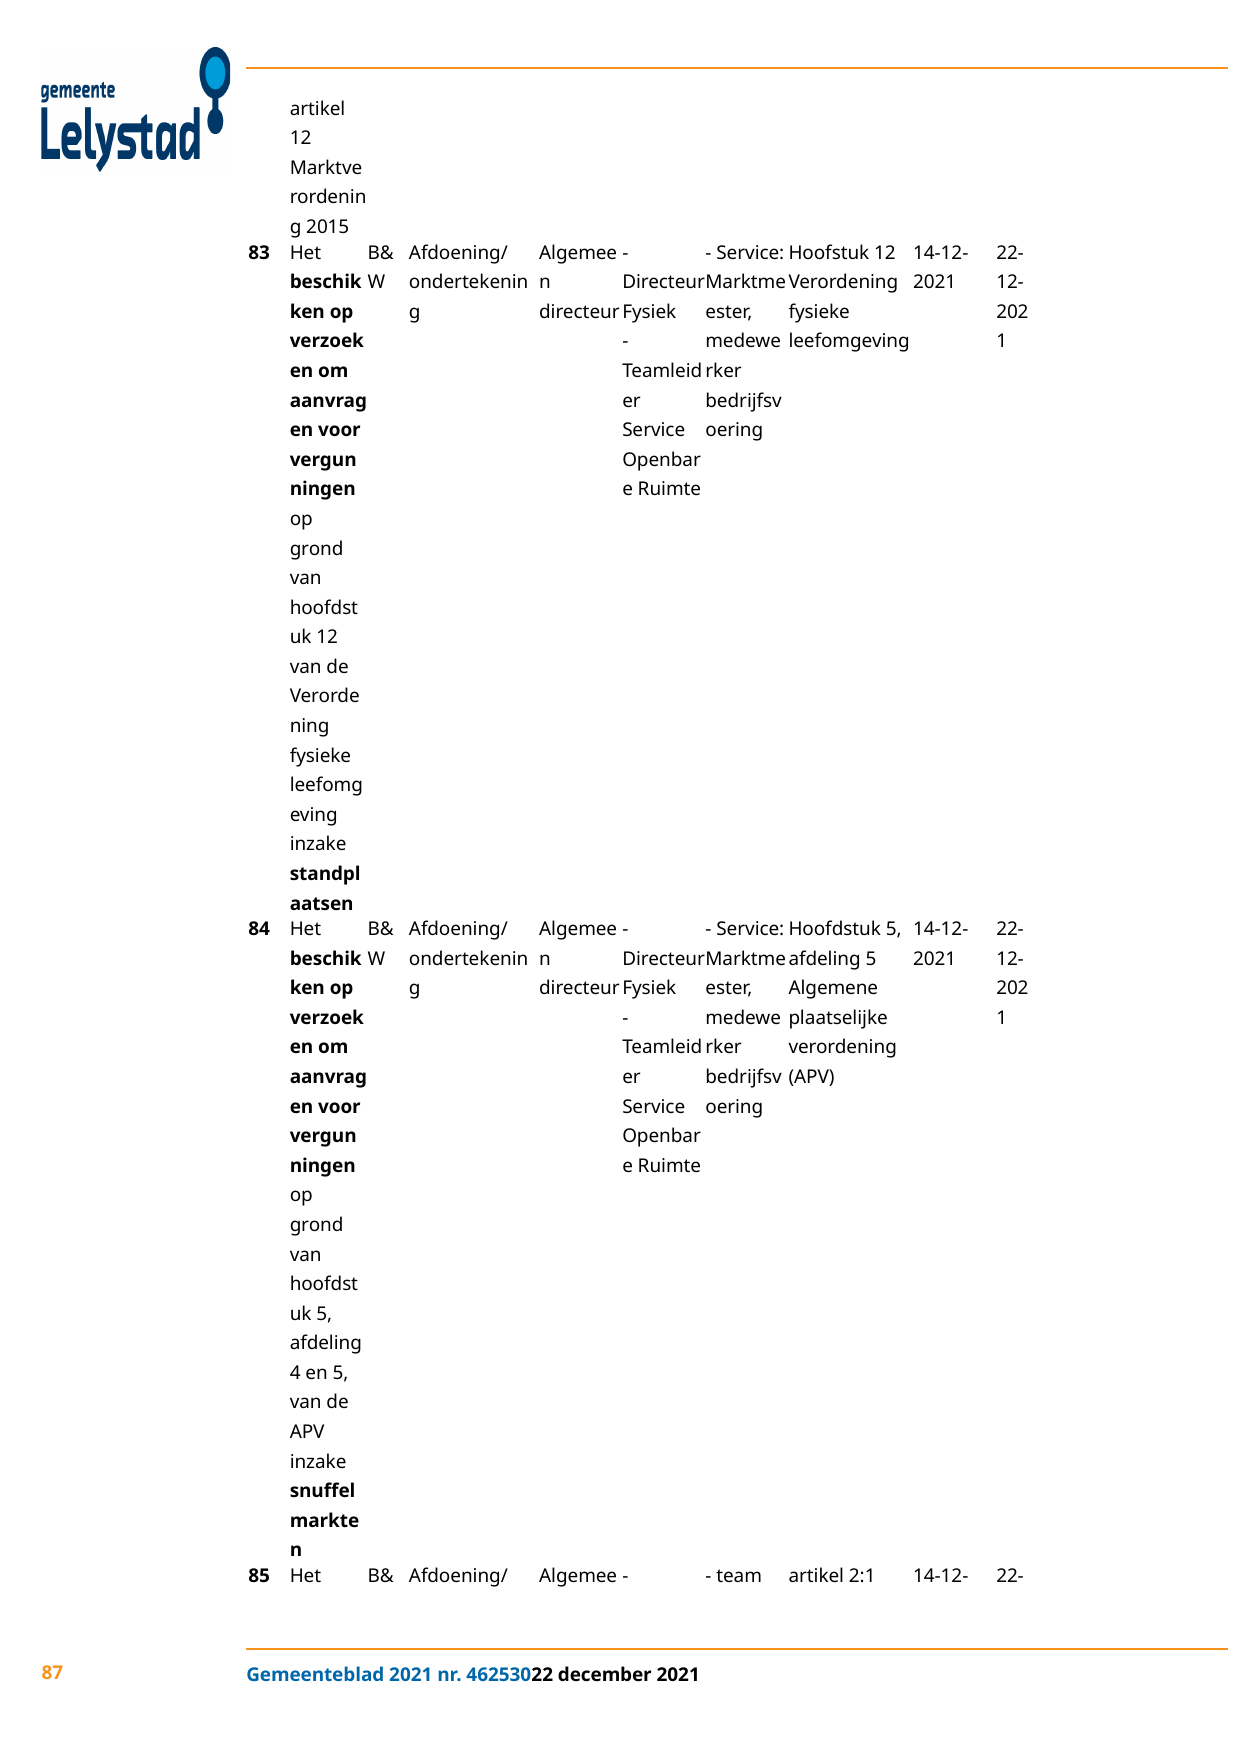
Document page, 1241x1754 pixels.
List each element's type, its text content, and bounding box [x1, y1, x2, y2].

table_cell Afdoening/ondertekening [409, 239, 539, 915]
table_cell 14-12-2021 [913, 915, 996, 1562]
table_cell [539, 95, 622, 239]
table_cell 22-12-2021 [996, 915, 1038, 1562]
table_cell - Service: Marktmeester, medewerker bedrijfsvoering [705, 915, 788, 1562]
table_cell B& [367, 1563, 409, 1588]
table_cell [1038, 915, 1152, 1562]
table_cell [788, 95, 913, 239]
table_cell Het [290, 1563, 367, 1588]
table_cell [705, 95, 788, 239]
table_cell 84 [248, 915, 289, 1562]
table_cell Hoofstuk 12 Verordening fysieke leefomgeving [788, 239, 913, 915]
table_cell Het beschikken op verzoeken om aanvragen voor vergunningen op grond van hoofdstuk 5, afdeling 4 en 5, van de APV inzake snuffelmarkten [290, 915, 367, 1562]
table_cell Algemeen directeur [539, 239, 622, 915]
table_cell B&W [367, 239, 409, 915]
table_cell [409, 95, 539, 239]
table_cell [248, 95, 289, 239]
table_cell [367, 95, 409, 239]
table_cell [1038, 95, 1152, 239]
table_cell Afdoening/ondertekening [409, 915, 539, 1562]
table_cell 22- [996, 1563, 1038, 1588]
table_cell 83 [248, 239, 289, 915]
table_cell artikel 2:1 [788, 1563, 913, 1588]
table_cell artikel 12 Marktverordening 2015 [290, 95, 367, 239]
table_cell - Service: Marktmeester, medewerker bedrijfsvoering [705, 239, 788, 915]
table_cell 14-12- [913, 1563, 996, 1588]
table_cell Algemeen directeur [539, 915, 622, 1562]
table_cell Afdoening/ [409, 1563, 539, 1588]
table_cell 85 [248, 1563, 289, 1588]
table_cell [996, 95, 1038, 239]
table_cell Hoofdstuk 5, afdeling 5 Algemene plaatselijke verordening (APV) [788, 915, 913, 1562]
table_cell - Directeur Fysiek - Teamleider Service Openbare Ruimte [622, 915, 705, 1562]
table_cell - Directeur Fysiek - Teamleider Service Openbare Ruimte [622, 239, 705, 915]
table_cell [913, 95, 996, 239]
table_cell Het beschikken op verzoeken om aanvragen voor vergunningen op grond van hoofdstuk 12 van de Verordening fysieke leefomgeving inzake standplaatsen [290, 239, 367, 915]
picture [41, 47, 231, 172]
table_cell B&W [367, 915, 409, 1562]
table_cell - team [705, 1563, 788, 1588]
table_cell [622, 95, 705, 239]
table_cell 14-12-2021 [913, 239, 996, 915]
table_cell Algemee [539, 1563, 622, 1588]
table_cell [1038, 1563, 1152, 1588]
table_cell [1038, 239, 1152, 915]
table_cell 22-12-2021 [996, 239, 1038, 915]
